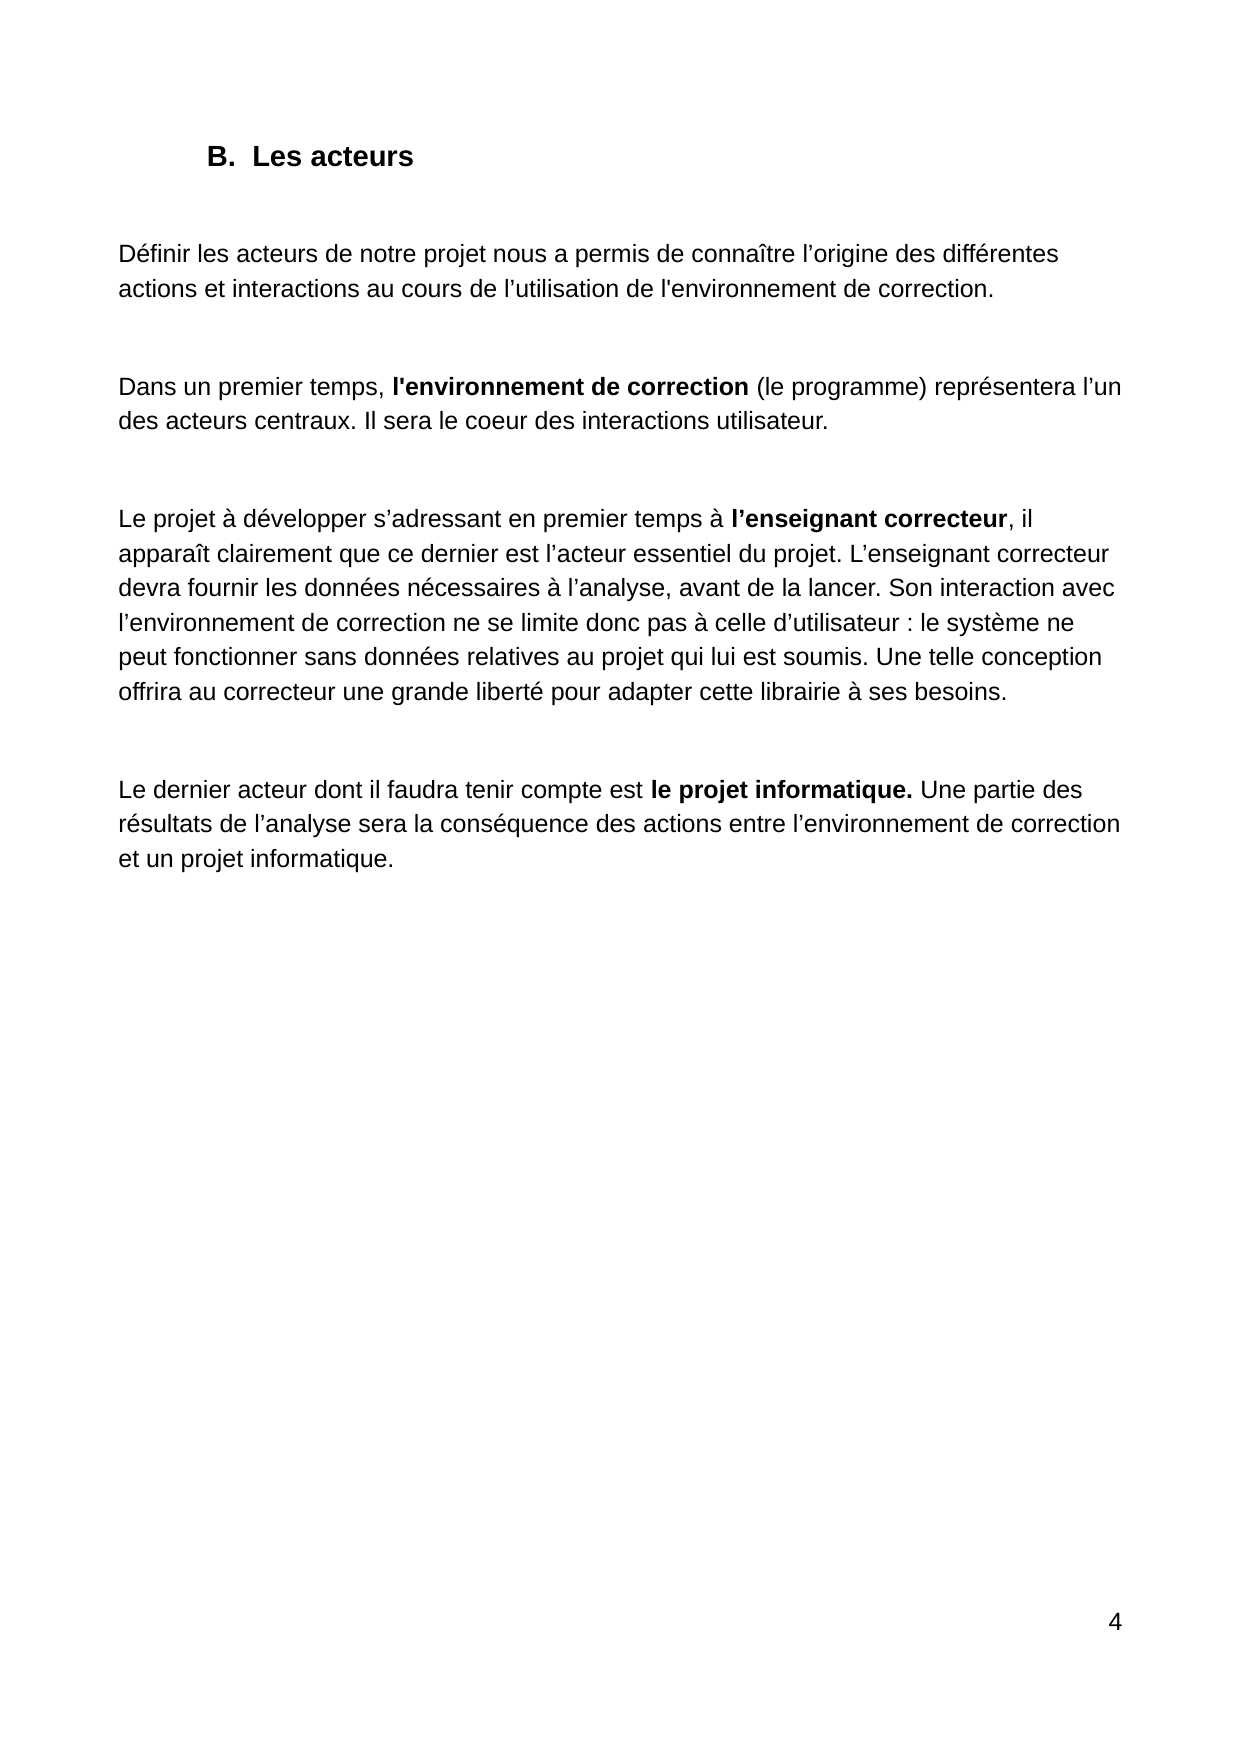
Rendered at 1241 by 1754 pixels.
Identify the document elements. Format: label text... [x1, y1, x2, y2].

text Le dernier acteur dont il faudra tenir compte est le projet informatique. Une partie des résultats de l’analyse sera la conséquence des actions entre l’environnement de correction et un projet informatique. [118, 775, 1122, 872]
subtitle Les acteurs [178, 139, 1122, 172]
text Le projet à développer s’adressant en premier temps à l’enseignant correcteur, il apparaît clairement que ce dernier est l’acteur essentiel du projet. L’enseignant correcteur devra fournir les données nécessaires à l’analyse, avant de la lancer. Son interaction avec l’environnement de correction ne se limite donc pas à celle d’utilisateur : le système ne peut fonctionner sans données relatives au projet qui lui est soumis. Une telle conception offrira au correcteur une grande liberté pour adapter cette librairie à ses besoins. [118, 504, 1122, 705]
text Définir les acteurs de notre projet nous a permis de connaître l’origine des différentes actions et interactions au cours de l’utilisation de l'environnement de correction. [118, 239, 1122, 302]
text Dans un premier temps, l'environnement de correction (le programme) représentera l’un des acteurs centraux. Il sera le coeur des interactions utilisateur. [118, 372, 1122, 435]
